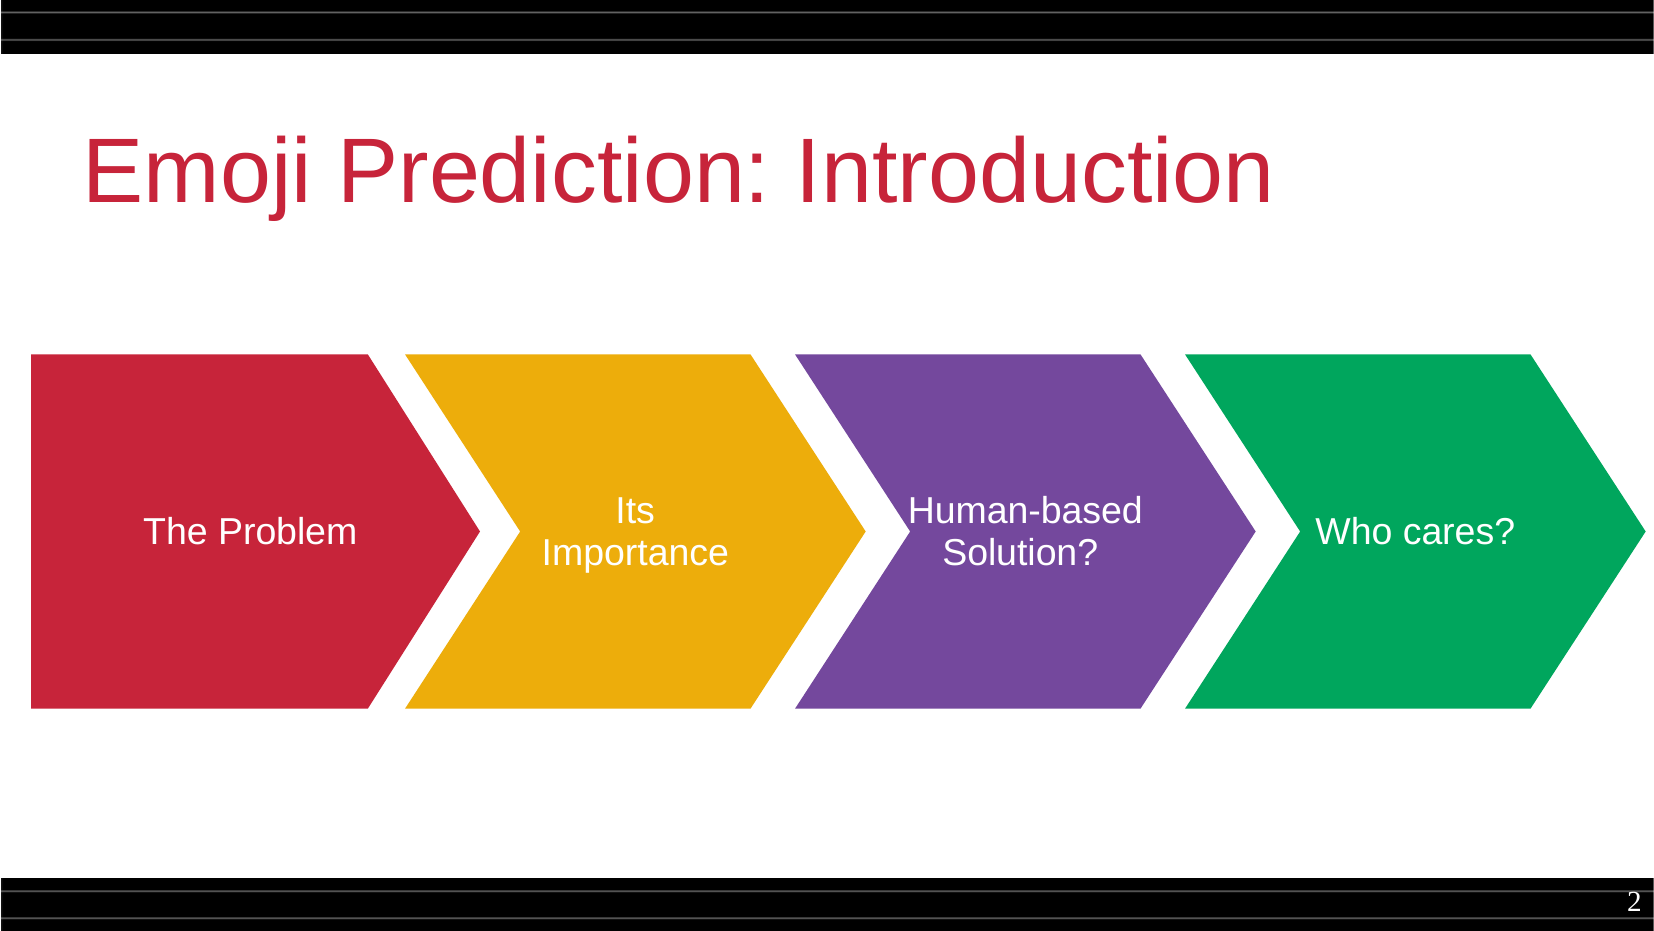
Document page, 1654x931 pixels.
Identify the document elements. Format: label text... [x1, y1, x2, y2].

picture [1, 878, 1654, 931]
text_box Its Importance [405, 354, 866, 709]
title Emoji Prediction: Introduction [82, 92, 1571, 249]
picture [1, 0, 1654, 54]
text_box Human-based Solution? [795, 354, 1256, 709]
text_box Who cares? [1185, 354, 1646, 709]
text_box The Problem [31, 354, 481, 709]
